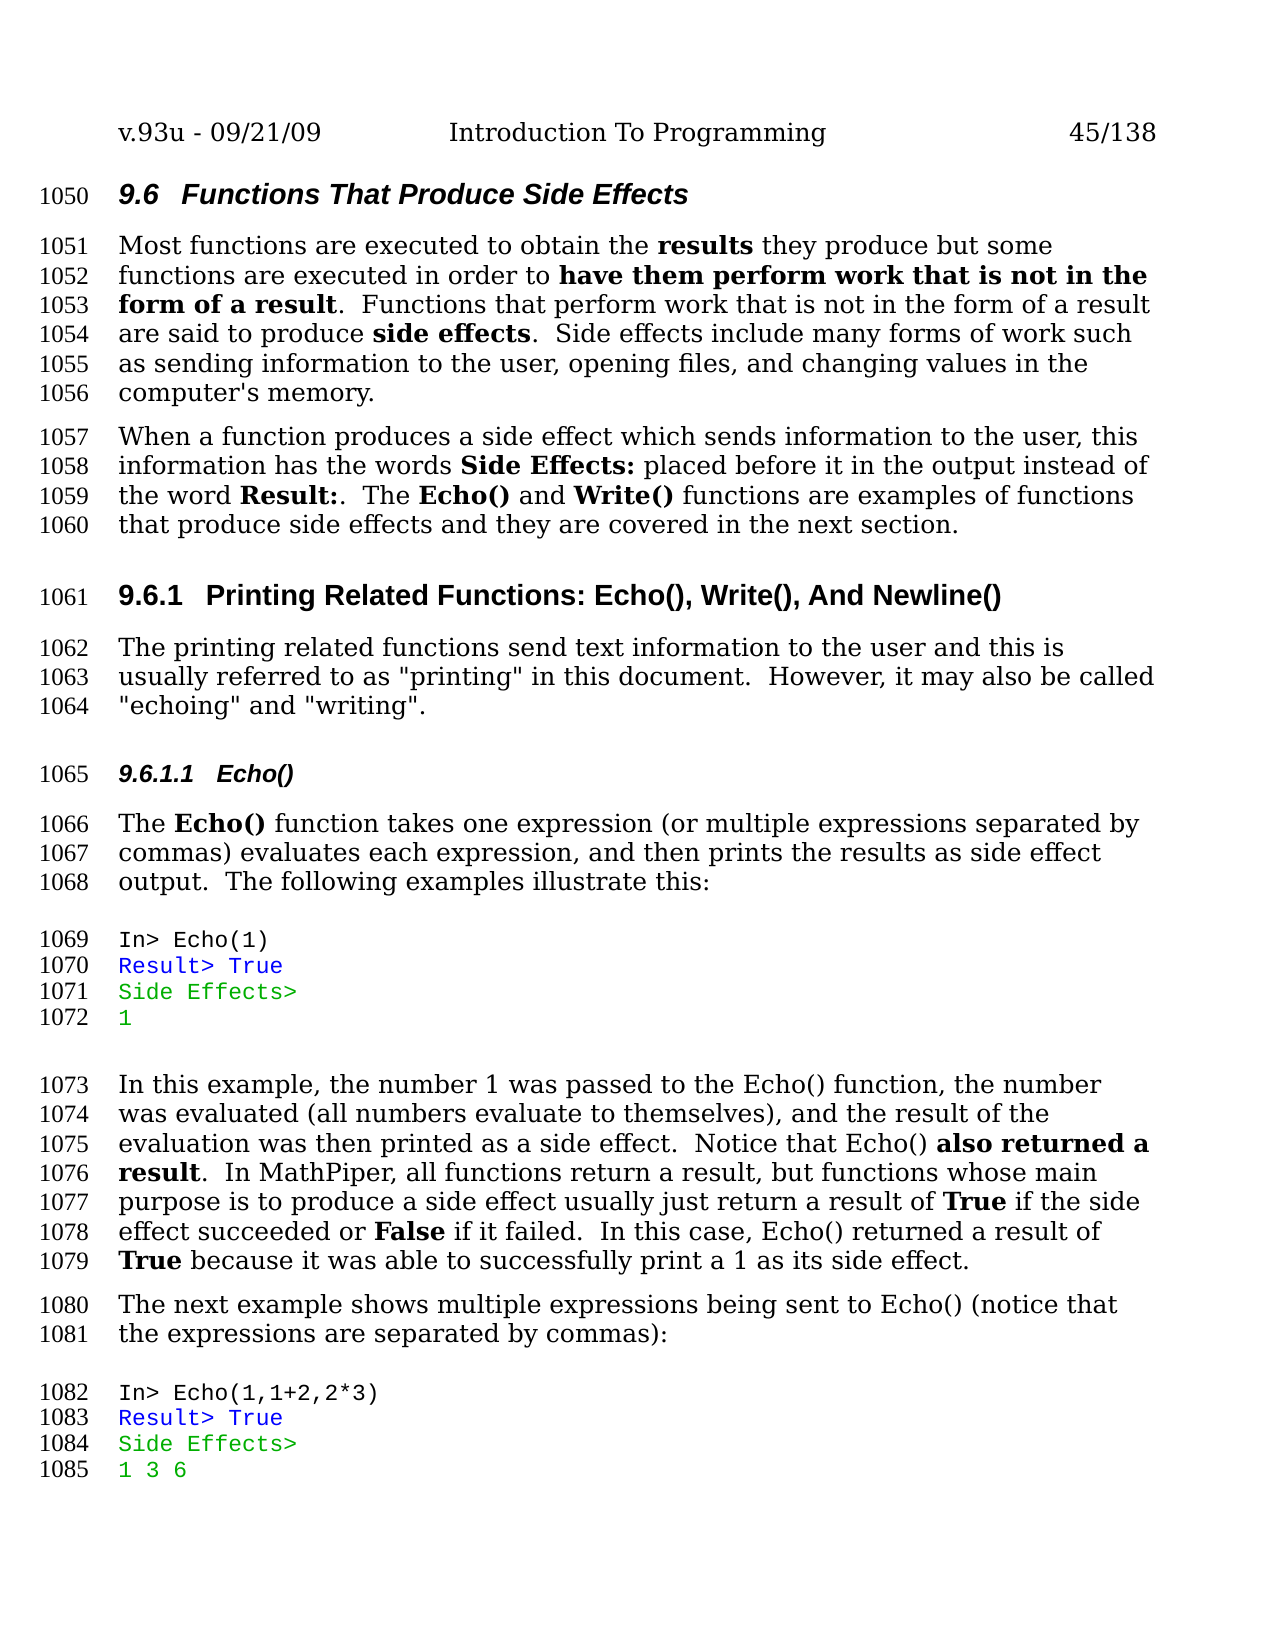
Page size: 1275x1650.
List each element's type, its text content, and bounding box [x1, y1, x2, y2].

text In> Echo(1,1+2,2*3) [118, 1381, 1157, 1407]
subtitle Echo() [118, 759, 1157, 788]
text Most functions are executed to obtain the results they produce but some functions are executed in order to have them perform work that is not in the form of a result. Functions that perform work that is not in the form of a result are said to produce side effects. Side effects include many forms of work such as sending information to the user, opening files, and changing values in the computer's memory. [118, 231, 1157, 407]
text The Echo() function takes one expression (or multiple expressions separated by commas) evaluates each expression, and then prints the results as side effect output. The following examples illustrate this: [118, 809, 1157, 896]
text In> Echo(1) [118, 928, 1157, 954]
text 1 [118, 1006, 1157, 1032]
text 1 3 6 [118, 1459, 1157, 1484]
text Side Effects> [118, 980, 1157, 1006]
text Result> True [118, 954, 1157, 980]
text Side Effects> [118, 1433, 1157, 1459]
text In this example, the number 1 was passed to the Echo() function, the number was evaluated (all numbers evaluate to themselves), and the result of the evaluation was then printed as a side effect. Notice that Echo() also returned a result. In MathPiper, all functions return a result, but functions whose main purpose is to produce a side effect usually just return a result of True if the side effect succeeded or False if it failed. In this case, Echo() returned a result of True because it was able to successfully print a 1 as its side effect. [118, 1070, 1157, 1276]
subtitle Printing Related Functions: Echo(), Write(), And Newline() [118, 578, 1157, 612]
text The next example shows multiple expressions being sent to Echo() (notice that the expressions are separated by commas): [118, 1291, 1157, 1349]
text The printing related functions send text information to the user and this is usually referred to as "printing" in this document. However, it may also be called "echoing" and "writing". [118, 633, 1157, 720]
text Result> True [118, 1407, 1157, 1433]
subtitle Functions That Produce Side Effects [118, 177, 1157, 210]
text When a function produces a side effect which sends information to the user, this information has the words Side Effects: placed before it in the output instead of the word Result:. The Echo() and Write() functions are examples of functions that produce side effects and they are covered in the next section. [118, 422, 1157, 539]
